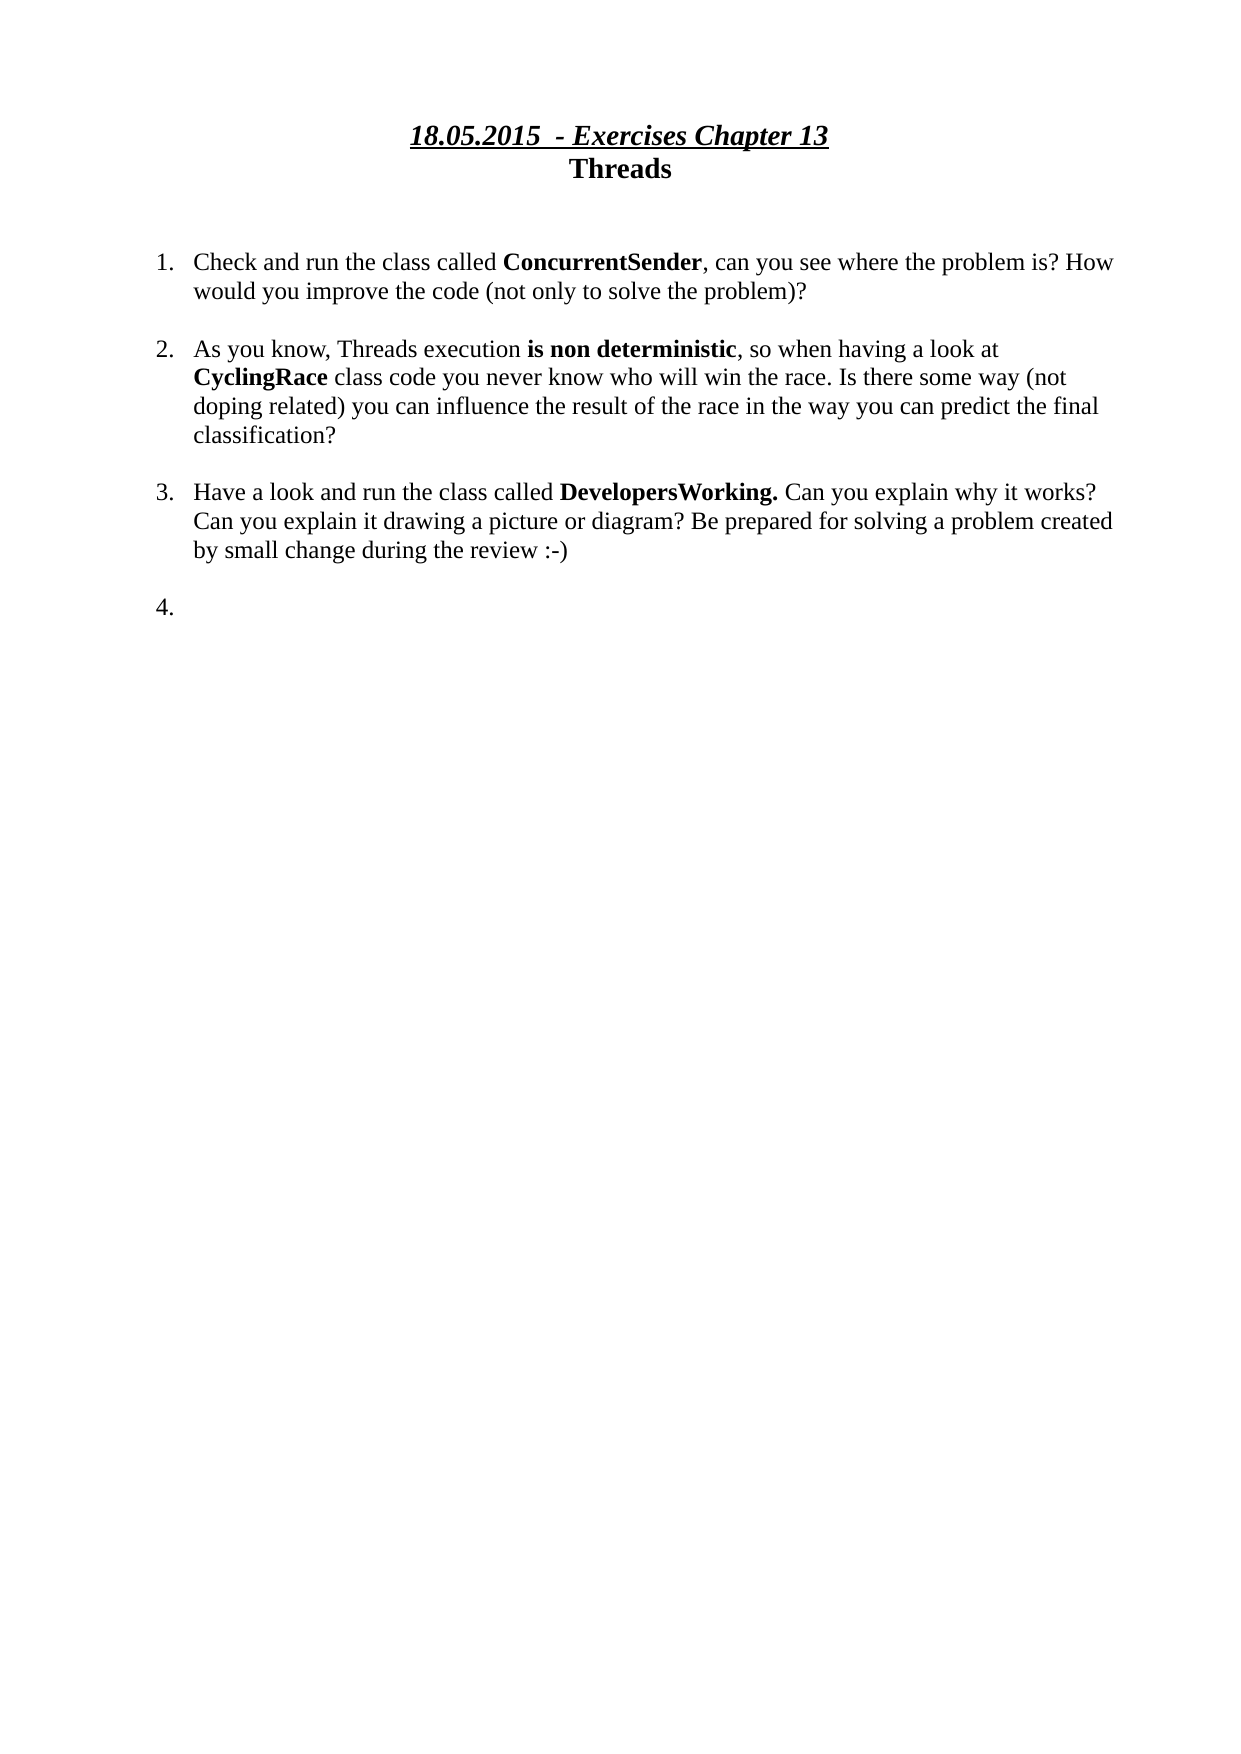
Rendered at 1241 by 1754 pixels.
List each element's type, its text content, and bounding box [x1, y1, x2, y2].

text Threads [118, 152, 1122, 185]
list As you know, Threads execution is non deterministic, so when having a look at CyclingRace class code you never know who will win the race. Is there some way (not doping related) you can influence the result of the race in the way you can predict the final classification? [156, 334, 1122, 477]
list Have a look and run the class called DevelopersWorking. Can you explain why it works? Can you explain it drawing a picture or diagram? Be prepared for solving a problem created by small change during the review :-) [156, 477, 1122, 592]
list Check and run the class called ConcurrentSender, can you see where the problem is? How would you improve the code (not only to solve the problem)? [156, 247, 1122, 334]
text 18.05.2015 - Exercises Chapter 13 [118, 118, 1122, 152]
